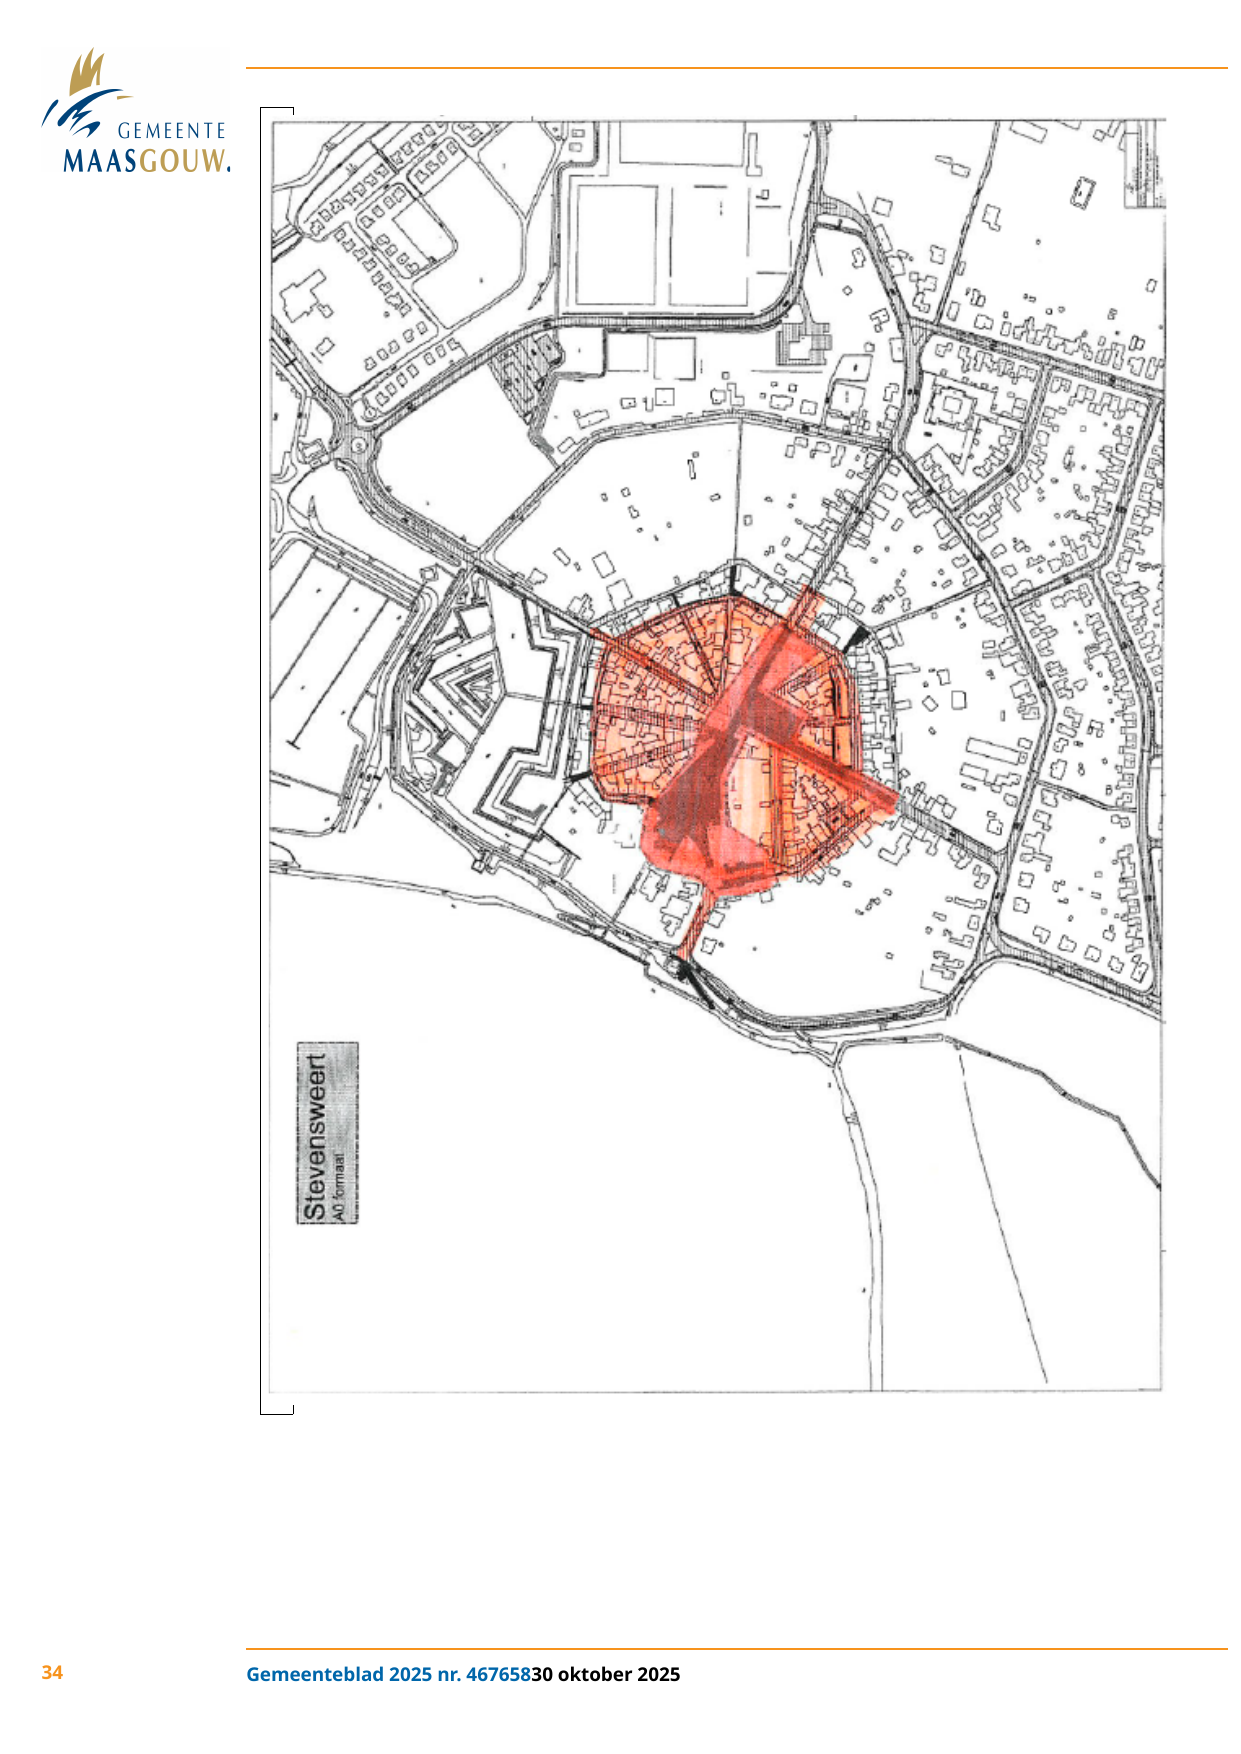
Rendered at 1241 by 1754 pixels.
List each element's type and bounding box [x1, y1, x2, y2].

picture [268, 115, 1173, 1405]
picture [41, 47, 231, 172]
